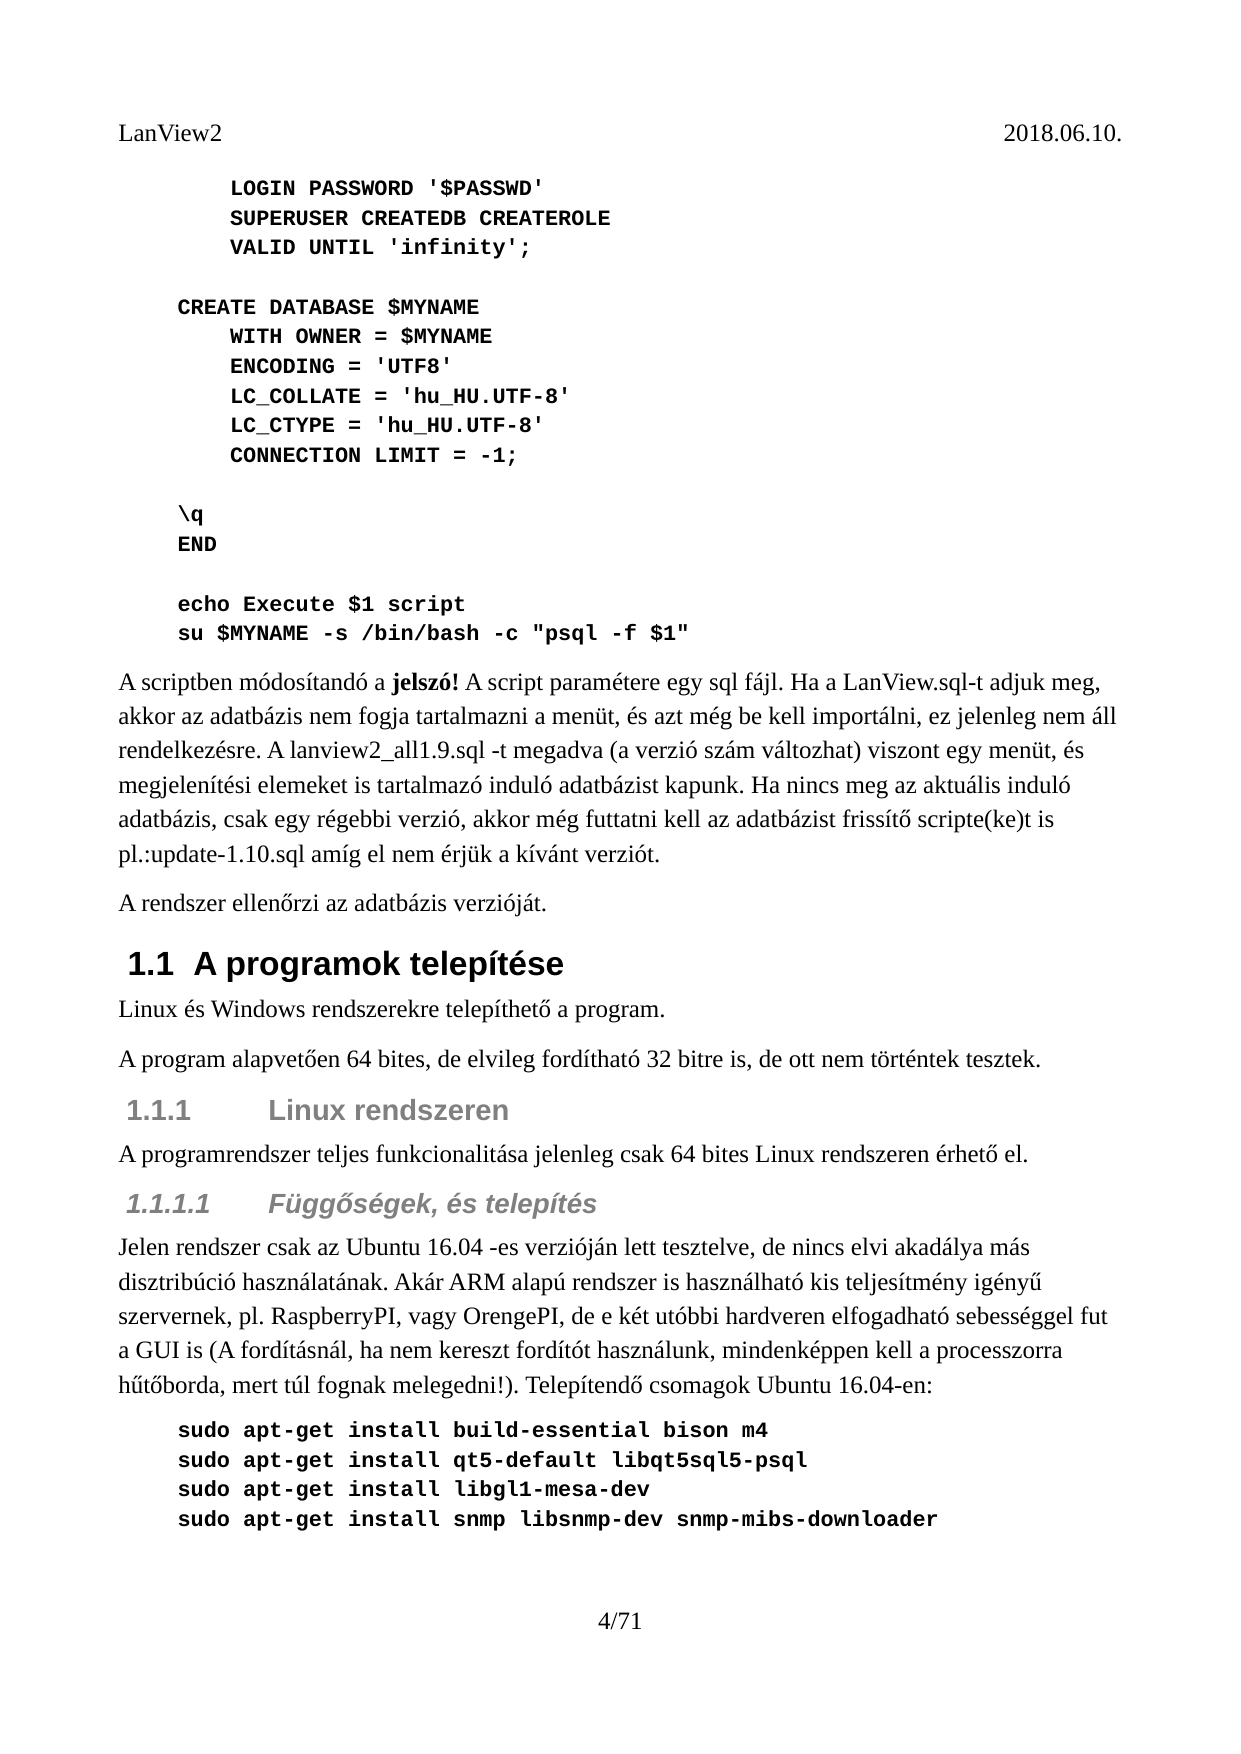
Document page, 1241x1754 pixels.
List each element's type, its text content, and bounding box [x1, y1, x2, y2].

text A programrendszer teljes funkcionalitása jelenleg csak 64 bites Linux rendszeren érhető el. [118, 1139, 1122, 1167]
subtitle Függőségek, és telepítés [118, 1188, 1122, 1220]
text Linux és Windows rendszerekre telepíthető a program. [118, 994, 1122, 1023]
text Jelen rendszer csak az Ubuntu 16.04 -es verzióján lett tesztelve, de nincs elvi akadálya más disztribúció használatának. Akár ARM alapú rendszer is használható kis teljesítmény igényű szervernek, pl. RaspberryPI, vagy OrengePI, de e két utóbbi hardveren elfogadható sebességgel fut a GUI is (A fordításnál, ha nem kereszt fordítót használunk, mindenképpen kell a processzorra hűtőborda, mert túl fognak melegedni!). Telepítendő csomagok Ubuntu 16.04-en: [118, 1232, 1122, 1399]
text LOGIN PASSWORD '$PASSWD' SUPERUSER CREATEDB CREATEROLE VALID UNTIL 'infinity'; CREATE DATABASE $MYNAME WITH OWNER = $MYNAME ENCODING = 'UTF8' LC_COLLATE = 'hu_HU.UTF-8' LC_CTYPE = 'hu_HU.UTF-8' CONNECTION LIMIT = -1; \q END echo Execute $1 script su $MYNAME -s /bin/bash -c "psql -f $1" [177, 177, 1122, 647]
text A scriptben módosítandó a jelszó! A script paramétere egy sql fájl. Ha a LanView.sql-t adjuk meg, akkor az adatbázis nem fogja tartalmazni a menüt, és azt még be kell importálni, ez jelenleg nem áll rendelkezésre. A lanview2_all1.9.sql -t megadva (a verzió szám változhat) viszont egy menüt, és megjelenítési elemeket is tartalmazó induló adatbázist kapunk. Ha nincs meg az aktuális induló adatbázis, csak egy régebbi verzió, akkor még futtatni kell az adatbázist frissítő scripte(ke)t is pl.:update-1.10.sql amíg el nem érjük a kívánt verziót. [118, 667, 1122, 868]
text A program alapvetően 64 bites, de elvileg fordítható 32 bitre is, de ott nem történtek tesztek. [118, 1044, 1122, 1072]
subtitle A programok telepítése [118, 943, 1122, 982]
text sudo apt-get install build-essential bison m4 sudo apt-get install qt5-default libqt5sql5-psql sudo apt-get install libgl1-mesa-dev sudo apt-get install snmp libsnmp-dev snmp-mibs-downloader [177, 1419, 1122, 1533]
text A rendszer ellenőrzi az adatbázis verzióját. [118, 888, 1122, 917]
subtitle Linux rendszeren [118, 1093, 1122, 1126]
